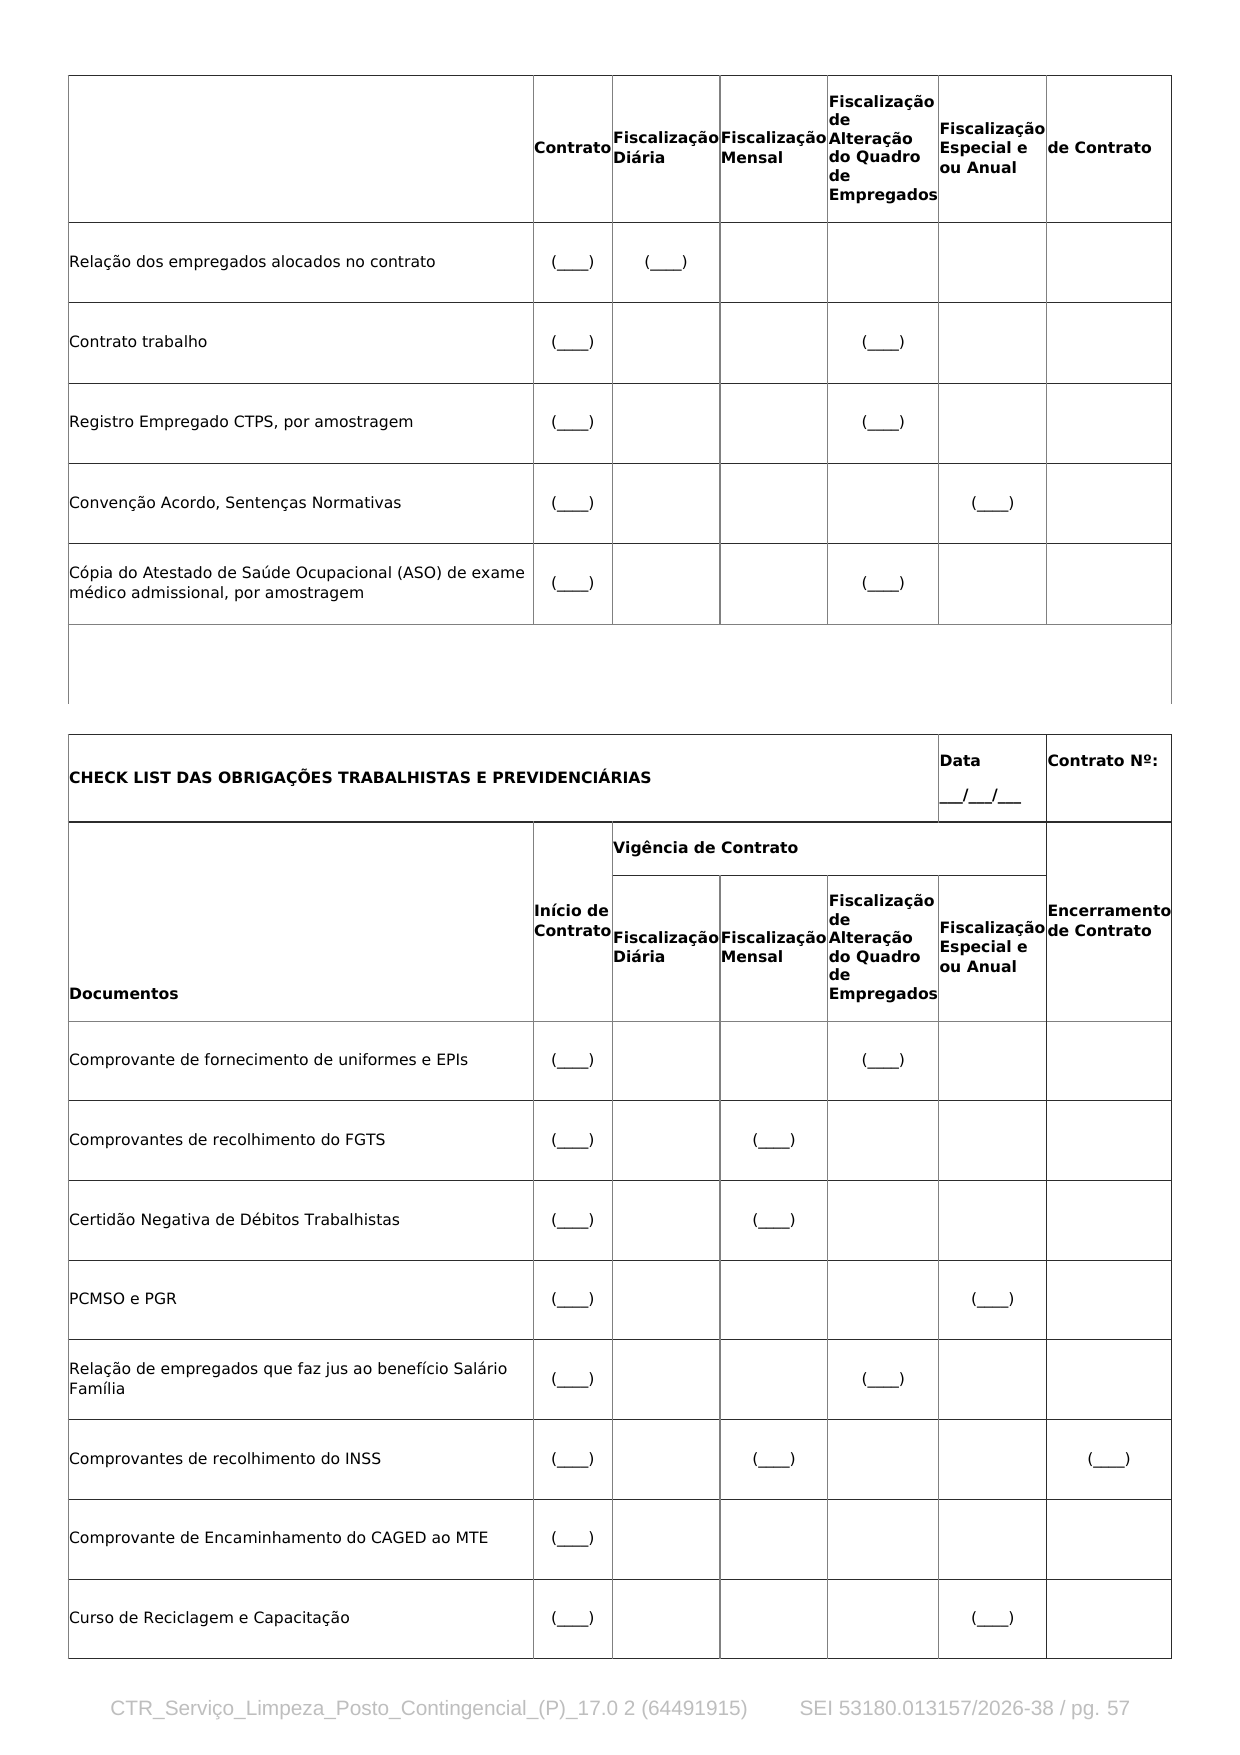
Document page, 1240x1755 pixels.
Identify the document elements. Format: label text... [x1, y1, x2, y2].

table_cell (____) [828, 384, 938, 463]
table_cell [939, 1181, 1046, 1260]
table_cell [721, 544, 827, 624]
table_cell Encerramento de Contrato [1047, 823, 1171, 1021]
table_cell (____) [721, 1181, 827, 1260]
table_cell (____) [534, 544, 612, 624]
table_cell (____) [534, 1181, 612, 1260]
table_cell [1047, 1022, 1171, 1100]
table_cell Comprovante de Encaminhamento do CAGED ao MTE [69, 1500, 533, 1578]
table_cell [721, 384, 827, 463]
table_cell [1047, 223, 1171, 302]
table_cell (____) [939, 1580, 1046, 1658]
table_cell [721, 1022, 827, 1100]
table_cell Fiscalização de Alteração do Quadro de Empregados [828, 876, 938, 1021]
table_cell [721, 223, 827, 302]
table_cell [721, 1500, 827, 1578]
table_cell [613, 1022, 719, 1100]
table_cell [939, 384, 1046, 463]
table_cell [939, 544, 1046, 624]
table_cell (____) [828, 1022, 938, 1100]
table_cell (____) [534, 384, 612, 463]
table_cell [939, 1340, 1046, 1419]
table_cell [613, 1420, 719, 1499]
table_cell [828, 1101, 938, 1180]
table_cell (____) [1047, 1420, 1171, 1499]
table_cell Início de Contrato [534, 823, 612, 1021]
table_cell (____) [939, 1261, 1046, 1339]
table_cell [613, 384, 719, 463]
table_cell (____) [534, 1500, 612, 1578]
table_cell [69, 76, 533, 222]
table_cell Curso de Reciclagem e Capacitação [69, 1580, 533, 1658]
table_cell [613, 1181, 719, 1260]
table_cell [828, 223, 938, 302]
table_cell de Contrato [1047, 76, 1171, 222]
table_cell [721, 1340, 827, 1419]
table_cell (____) [534, 1261, 612, 1339]
table_cell [1047, 544, 1171, 624]
table_cell Documentos [69, 823, 533, 1021]
table_cell Fiscalização Especial e ou Anual [939, 876, 1046, 1021]
table_cell [1047, 1340, 1171, 1419]
table_cell [721, 1261, 827, 1339]
table_cell (____) [534, 1420, 612, 1499]
table_cell [828, 1580, 938, 1658]
table_cell Fiscalização de Alteração do Quadro de Empregados [828, 76, 938, 222]
table_cell [1047, 1181, 1171, 1260]
table_cell Vigência de Contrato [613, 823, 1046, 875]
table_cell Fiscalização Mensal [721, 876, 827, 1021]
table_cell [1047, 384, 1171, 463]
table_cell (____) [613, 223, 719, 302]
table_cell Comprovante de fornecimento de uniformes e EPIs [69, 1022, 533, 1100]
table_cell (____) [721, 1420, 827, 1499]
table_cell [939, 1500, 1046, 1578]
table_cell Convenção Acordo, Sentenças Normativas [69, 464, 533, 543]
table_cell [1047, 1500, 1171, 1578]
table_cell [613, 464, 719, 543]
table_cell (____) [534, 464, 612, 543]
table_cell (____) [939, 464, 1046, 543]
table_header Data ___/___/___ [939, 735, 1046, 821]
table_cell Certidão Negativa de Débitos Trabalhistas [69, 1181, 533, 1260]
table_cell [613, 1261, 719, 1339]
table_cell Fiscalização Diária [613, 876, 719, 1021]
table_cell [1047, 1261, 1171, 1339]
table_cell (____) [534, 1101, 612, 1180]
table_cell (____) [828, 544, 938, 624]
table_cell (____) [534, 1022, 612, 1100]
table_cell [69, 625, 1171, 704]
table_cell Registro Empregado CTPS, por amostragem [69, 384, 533, 463]
table_cell [613, 1580, 719, 1658]
table_cell Cópia do Atestado de Saúde Ocupacional (ASO) de exame médico admissional, por amostragem [69, 544, 533, 624]
table_cell [828, 1500, 938, 1578]
table_cell Fiscalização Mensal [721, 76, 827, 222]
table_cell Comprovantes de recolhimento do INSS [69, 1420, 533, 1499]
table_cell (____) [534, 303, 612, 382]
table_cell [613, 544, 719, 624]
table_header CHECK LIST DAS OBRIGAÇÕES TRABALHISTAS E PREVIDENCIÁRIAS [69, 735, 938, 821]
table_header Contrato Nº: [1047, 735, 1171, 821]
table_cell [1047, 303, 1171, 382]
table_cell [613, 303, 719, 382]
table_cell [939, 223, 1046, 302]
table_cell Fiscalização Diária [613, 76, 719, 222]
table_cell [828, 1261, 938, 1339]
table_cell [828, 464, 938, 543]
table_cell PCMSO e PGR [69, 1261, 533, 1339]
table_cell Contrato [534, 76, 612, 222]
table_cell [721, 1580, 827, 1658]
table_cell Comprovantes de recolhimento do FGTS [69, 1101, 533, 1180]
table_cell [613, 1340, 719, 1419]
table_cell [939, 1420, 1046, 1499]
table_cell [721, 303, 827, 382]
table_cell (____) [721, 1101, 827, 1180]
table_cell [828, 1181, 938, 1260]
table_cell Fiscalização Especial e ou Anual [939, 76, 1046, 222]
table_cell (____) [828, 1340, 938, 1419]
table_cell (____) [534, 223, 612, 302]
table_cell [613, 1500, 719, 1578]
table_cell [939, 1022, 1046, 1100]
table_cell [939, 1101, 1046, 1180]
table_cell [613, 1101, 719, 1180]
table_cell [721, 464, 827, 543]
table_cell [1047, 1580, 1171, 1658]
table_cell (____) [534, 1580, 612, 1658]
table_cell [939, 303, 1046, 382]
table_cell [828, 1420, 938, 1499]
table_cell Relação de empregados que faz jus ao benefício Salário Família [69, 1340, 533, 1419]
table_cell Relação dos empregados alocados no contrato [69, 223, 533, 302]
table_cell (____) [828, 303, 938, 382]
table_cell (____) [534, 1340, 612, 1419]
table_cell [1047, 464, 1171, 543]
table_cell [1047, 1101, 1171, 1180]
table_cell Contrato trabalho [69, 303, 533, 382]
